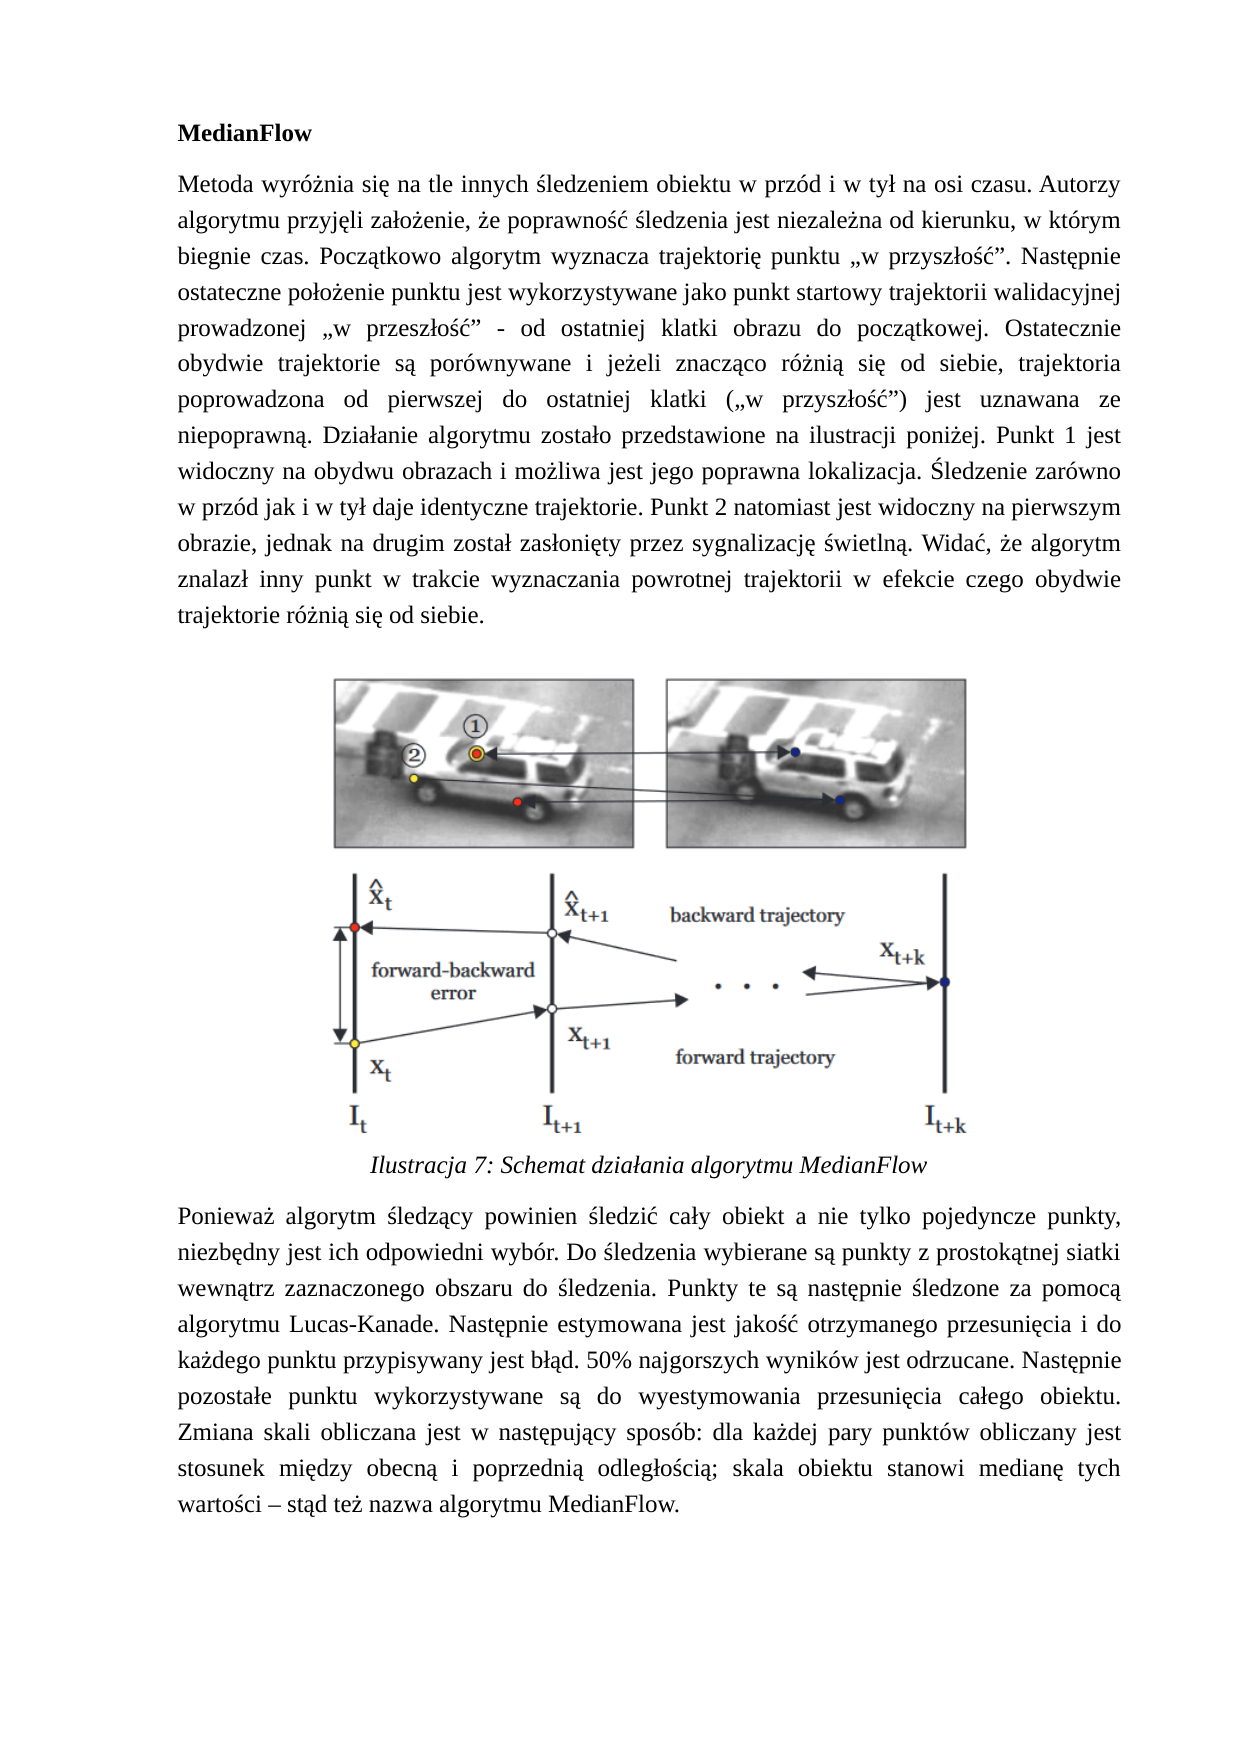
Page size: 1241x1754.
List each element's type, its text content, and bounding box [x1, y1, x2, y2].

text Ponieważ algorytm śledzący powinien śledzić cały obiekt a nie tylko pojedyncze punkty, niezbędny jest ich odpowiedni wybór. Do śledzenia wybierane są punkty z prostokątnej siatki wewnątrz zaznaczonego obszaru do śledzenia. Punkty te są następnie śledzone za pomocą algorytmu Lucas-Kanade. Następnie estymowana jest jakość otrzymanego przesunięcia i do każdego punktu przypisywany jest błąd. 50% najgorszych wyników jest odrzucane. Następnie pozostałe punktu wykorzystywane są do wyestymowania przesunięcia całego obiektu. Zmiana skali obliczana jest w następujący sposób: dla każdej pary punktów obliczany jest stosunek między obecną i poprzednią odległością; skala obiektu stanowi medianę tych wartości – stąd też nazwa algorytmu MedianFlow. [177, 1201, 1122, 1517]
text MedianFlow [177, 118, 1122, 147]
text Ilustracja 7: Schemat działania algorytmu MedianFlow [312, 1145, 988, 1179]
text Metoda wyróżnia się na tle innych śledzeniem obiektu w przód i w tył na osi czasu. Autorzy algorytmu przyjęli założenie, że poprawność śledzenia jest niezależna od kierunku, w którym biegnie czas. Początkowo algorytm wyznacza trajektorię punktu „w przyszłość”. Następnie ostateczne położenie punktu jest wykorzystywane jako punkt startowy trajektorii walidacyjnej prowadzonej „w przeszłość” - od ostatniej klatki obrazu do początkowej. Ostatecznie obydwie trajektorie są porównywane i jeżeli znacząco różnią się od siebie, trajektoria poprowadzona od pierwszej do ostatniej klatki („w przyszłość”) jest uznawana ze niepoprawną. Działanie algorytmu zostało przedstawione na ilustracji poniżej. Punkt 1 jest widoczny na obydwu obrazach i możliwa jest jego poprawna lokalizacja. Śledzenie zarówno w przód jak i w tył daje identyczne trajektorie. Punkt 2 natomiast jest widoczny na pierwszym obrazie, jednak na drugim został zasłonięty przez sygnalizację świetlną. Widać, że algorytm znalazł inny punkt w trakcie wyznaczania powrotnej trajektorii w efekcie czego obydwie trajektorie różnią się od siebie. [177, 169, 1122, 629]
picture [311, 663, 988, 1145]
